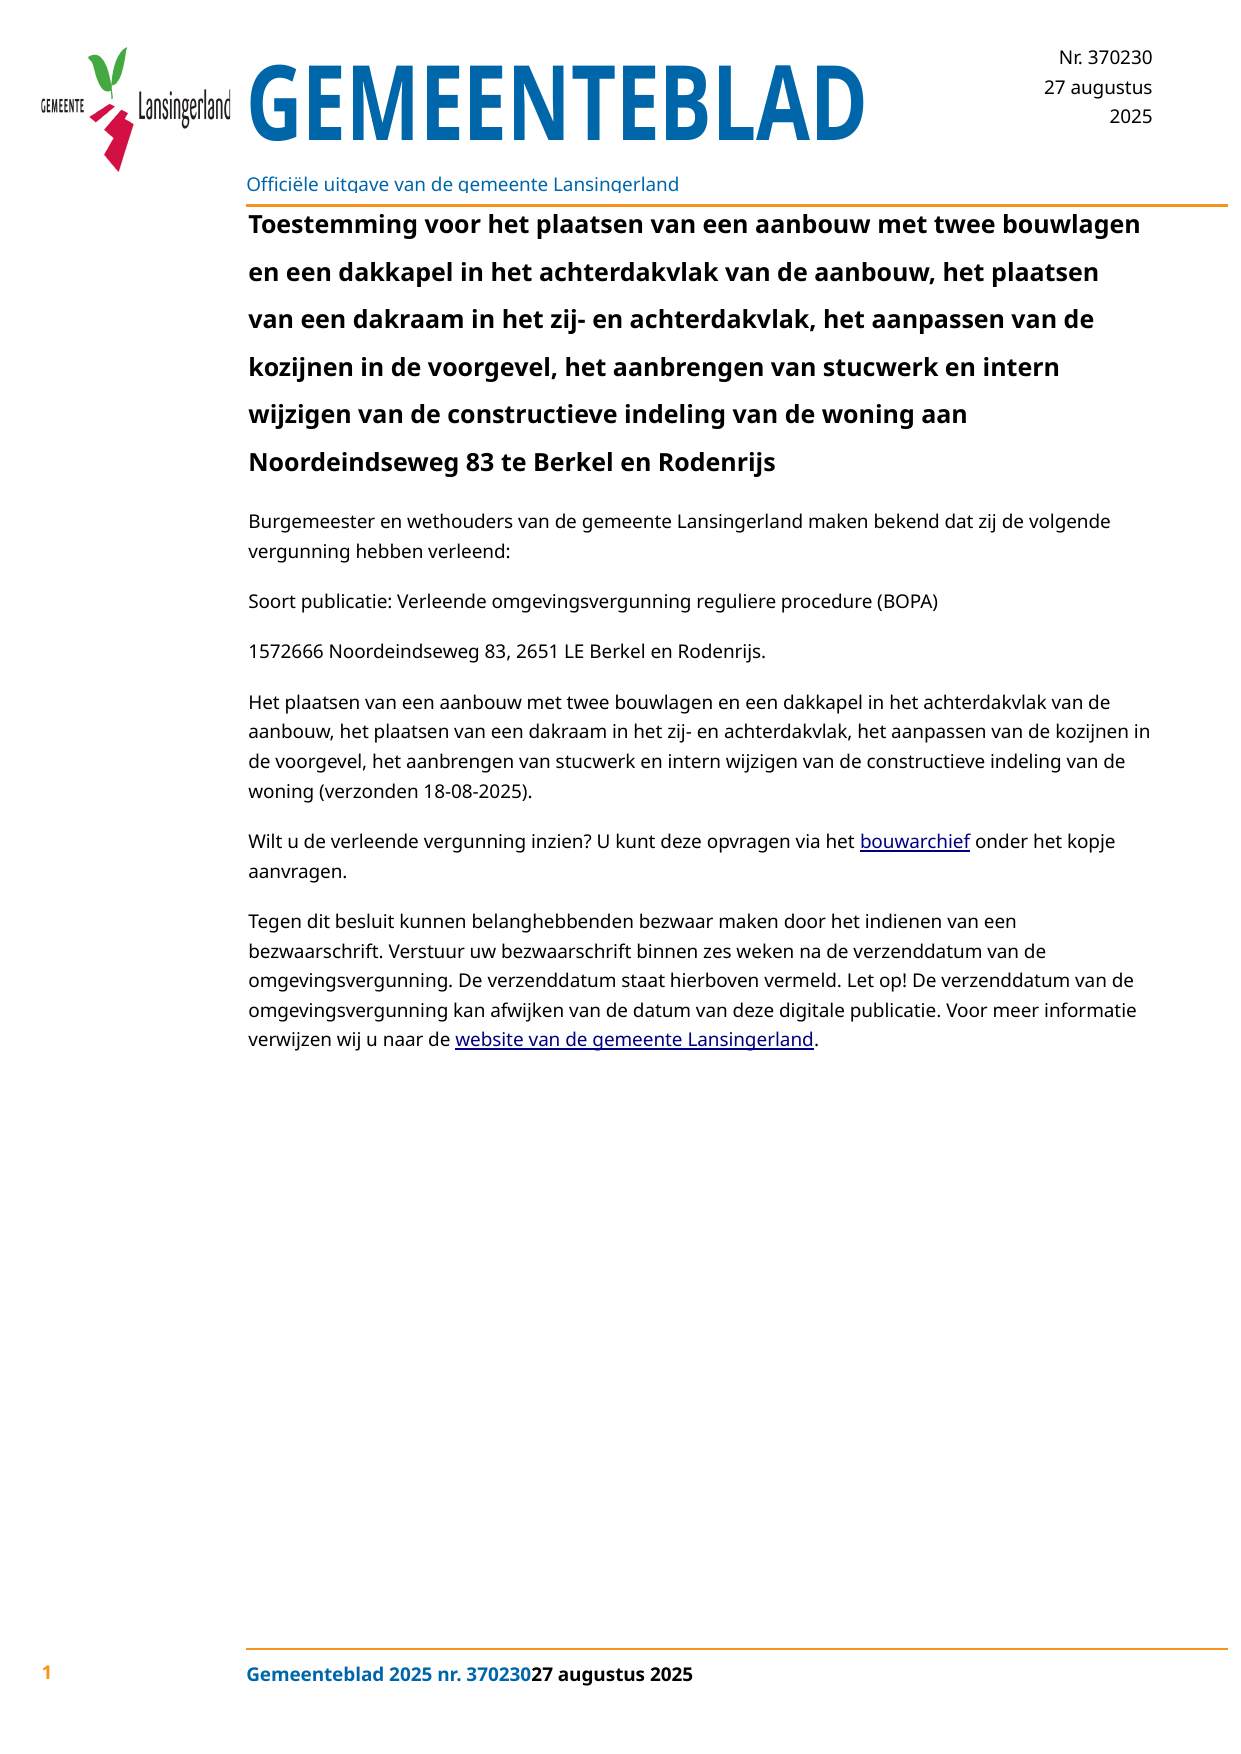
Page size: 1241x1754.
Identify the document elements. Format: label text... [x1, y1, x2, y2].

text Het plaatsen van een aanbouw met twee bouwlagen en een dakkapel in het achterdakvlak van de aanbouw, het plaatsen van een dakraam in het zij- en achterdakvlak, het aanpassen van de kozijnen in de voorgevel, het aanbrengen van stucwerk en intern wijzigen van de constructieve indeling van de woning (verzonden 18-08-2025). [248, 689, 1152, 804]
text Tegen dit besluit kunnen belanghebbenden bezwaar maken door het indienen van een bezwaarschrift. Verstuur uw bezwaarschrift binnen zes weken na de verzenddatum van de omgevingsvergunning. De verzenddatum staat hierboven vermeld. Let op! De verzenddatum van de omgevingsvergunning kan afwijken van de datum van deze digitale publicatie. Voor meer informatie verwijzen wij u naar de website van de gemeente Lansingerland. [248, 908, 1152, 1052]
text Burgemeester en wethouders van de gemeente Lansingerland maken bekend dat zij de volgende vergunning hebben verleend: [248, 508, 1152, 564]
text Toestemming voor het plaatsen van een aanbouw met twee bouwlagen en een dakkapel in het achterdakvlak van de aanbouw, het plaatsen van een dakraam in het zij- en achterdakvlak, het aanpassen van de kozijnen in de voorgevel, het aanbrengen van stucwerk en intern wijzigen van de constructieve indeling van de woning aan Noordeindseweg 83 te Berkel en Rodenrijs [248, 207, 1152, 479]
text 1572666 Noordeindseweg 83, 2651 LE Berkel en Rodenrijs. [248, 639, 1152, 664]
text Soort publicatie: Verleende omgevingsvergunning reguliere procedure (BOPA) [248, 588, 1152, 614]
text Wilt u de verleende vergunning inzien? U kunt deze opvragen via het bouwarchief onder het kopje aanvragen. [248, 828, 1152, 884]
picture [41, 47, 231, 172]
